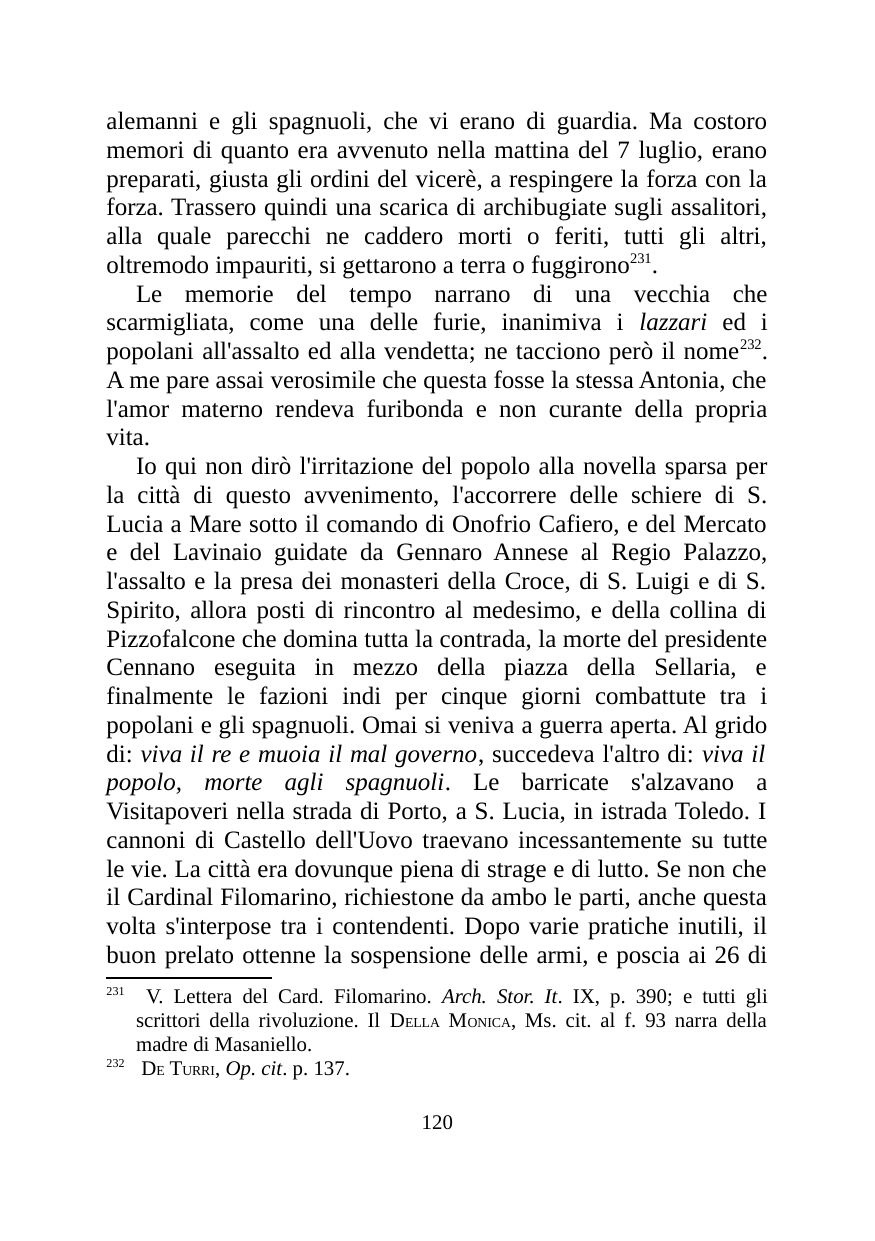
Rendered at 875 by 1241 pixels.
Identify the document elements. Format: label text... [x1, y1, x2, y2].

text De Turri, Op. cit. p. 137. [106, 1056, 768, 1080]
text Io qui non dirò l'irritazione del popolo alla novella sparsa per la città di questo avvenimento, l'accorrere delle schiere di S. Lucia a Mare sotto il comando di Onofrio Cafiero, e del Mercato e del Lavinaio guidate da Gennaro Annese al Regio Palazzo, l'assalto e la presa dei monasteri della Croce, di S. Luigi e di S. Spirito, allora posti di rincontro al medesimo, e della collina di Pizzofalcone che domina tutta la contrada, la morte del presidente Cennano eseguita in mezzo della piazza della Sellaria, e finalmente le fazioni indi per cinque giorni combattute tra i popolani e gli spagnuoli. Omai si veniva a guerra aperta. Al grido di: viva il re e muoia il mal governo, succedeva l'altro di: viva il popolo, morte agli spagnuoli. Le barricate s'alzavano a Visitapoveri nella strada di Porto, a S. Lucia, in istrada Toledo. I cannoni di Castello dell'Uovo traevano incessantemente su tutte le vie. La città era dovunque piena di strage e di lutto. Se non che il Cardinal Filomarino, richiestone da ambo le parti, anche questa volta s'interpose tra i contendenti. Dopo varie pratiche inutili, il buon prelato ottenne la sospensione delle armi, e poscia ai 26 di [106, 451, 768, 969]
text Le memorie del tempo narrano di una vecchia che scarmigliata, come una delle furie, inanimiva i lazzari ed i popolani all'assalto ed alla vendetta; ne tacciono però il nome. A me pare assai verosimile che questa fosse la stessa Antonia, che l'amor materno rendeva furibonda e non curante della propria vita. [106, 279, 768, 451]
text V. Lettera del Card. Filomarino. Arch. Stor. It. IX, p. 390; e tutti gli scrittori della rivoluzione. Il Della Monica, Ms. cit. al f. 93 narra della madre di Masaniello. [106, 984, 768, 1056]
text alemanni e gli spagnuoli, che vi erano di guardia. Ma costoro memori di quanto era avvenuto nella mattina del 7 luglio, erano preparati, giusta gli ordini del vicerè, a respingere la forza con la forza. Trassero quindi una scarica di archibugiate sugli assalitori, alla quale parecchi ne caddero morti o feriti, tutti gli altri, oltremodo impauriti, si gettarono a terra o fuggirono. [106, 106, 768, 279]
